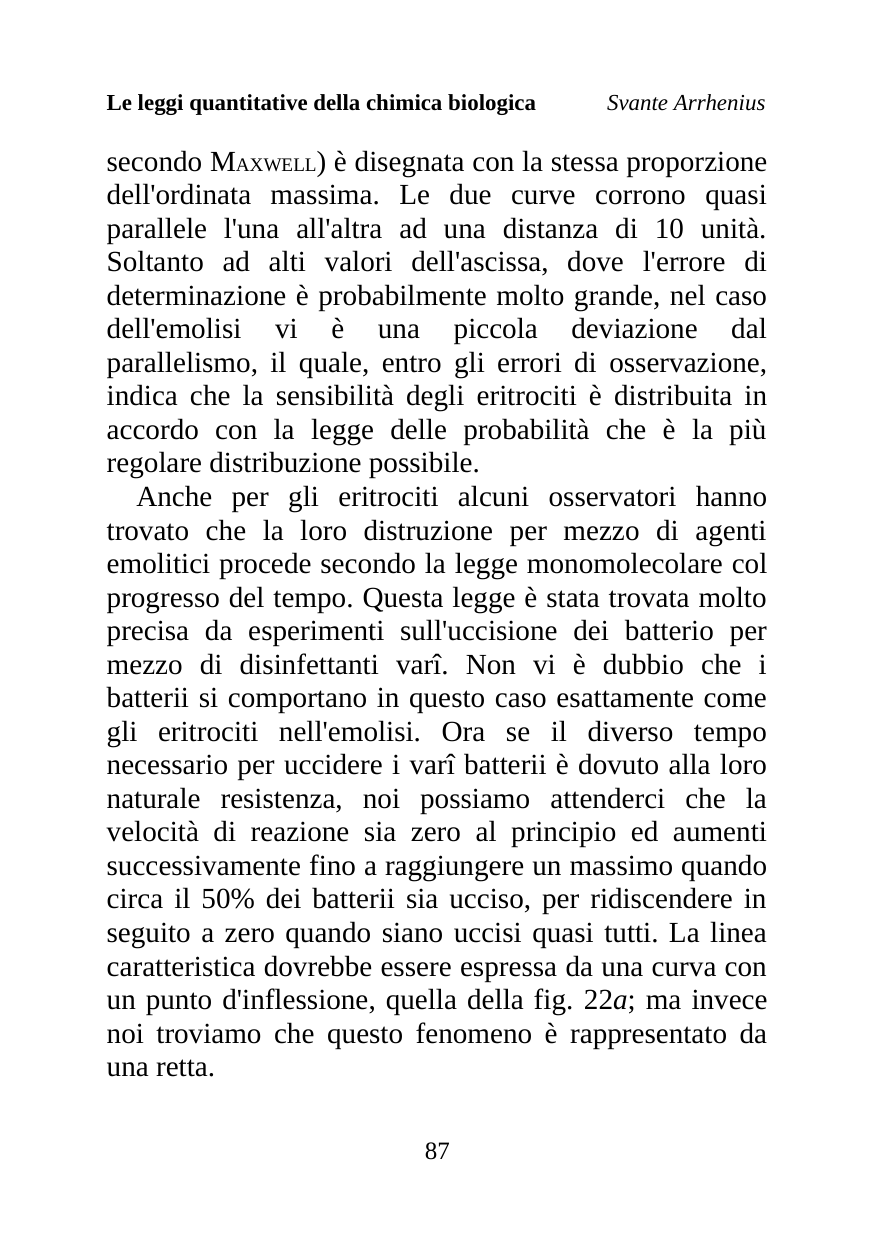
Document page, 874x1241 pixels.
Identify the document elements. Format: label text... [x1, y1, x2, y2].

text Anche per gli eritrociti alcuni osservatori hanno trovato che la loro distruzione per mezzo di agenti emolitici procede secondo la legge monomolecolare col progresso del tempo. Questa legge è stata trovata molto precisa da esperimenti sull'uccisione dei batterio per mezzo di disinfettanti varî. Non vi è dubbio che i batterii si comportano in questo caso esattamente come gli eritrociti nell'emolisi. Ora se il diverso tempo necessario per uccidere i varî batterii è dovuto alla loro naturale resistenza, noi possiamo attenderci che la velocità di reazione sia zero al principio ed aumenti successivamente fino a raggiungere un massimo quando circa il 50% dei batterii sia ucciso, per ridiscendere in seguito a zero quando siano uccisi quasi tutti. La linea caratteristica dovrebbe essere espressa da una curva con un punto d'inflessione, quella della fig. 22a; ma invece noi troviamo che questo fenomeno è rappresentato da una retta. [106, 479, 768, 1083]
text secondo Maxwell) è disegnata con la stessa proporzione dell'ordinata massima. Le due curve corrono quasi parallele l'una all'altra ad una distanza di 10 unità. Soltanto ad alti valori dell'ascissa, dove l'errore di determinazione è probabilmente molto grande, nel caso dell'emolisi vi è una piccola deviazione dal parallelismo, il quale, entro gli errori di osservazione, indica che la sensibilità degli eritrociti è distribuita in accordo con la legge delle probabilità che è la più regolare distribuzione possibile. [106, 144, 768, 479]
